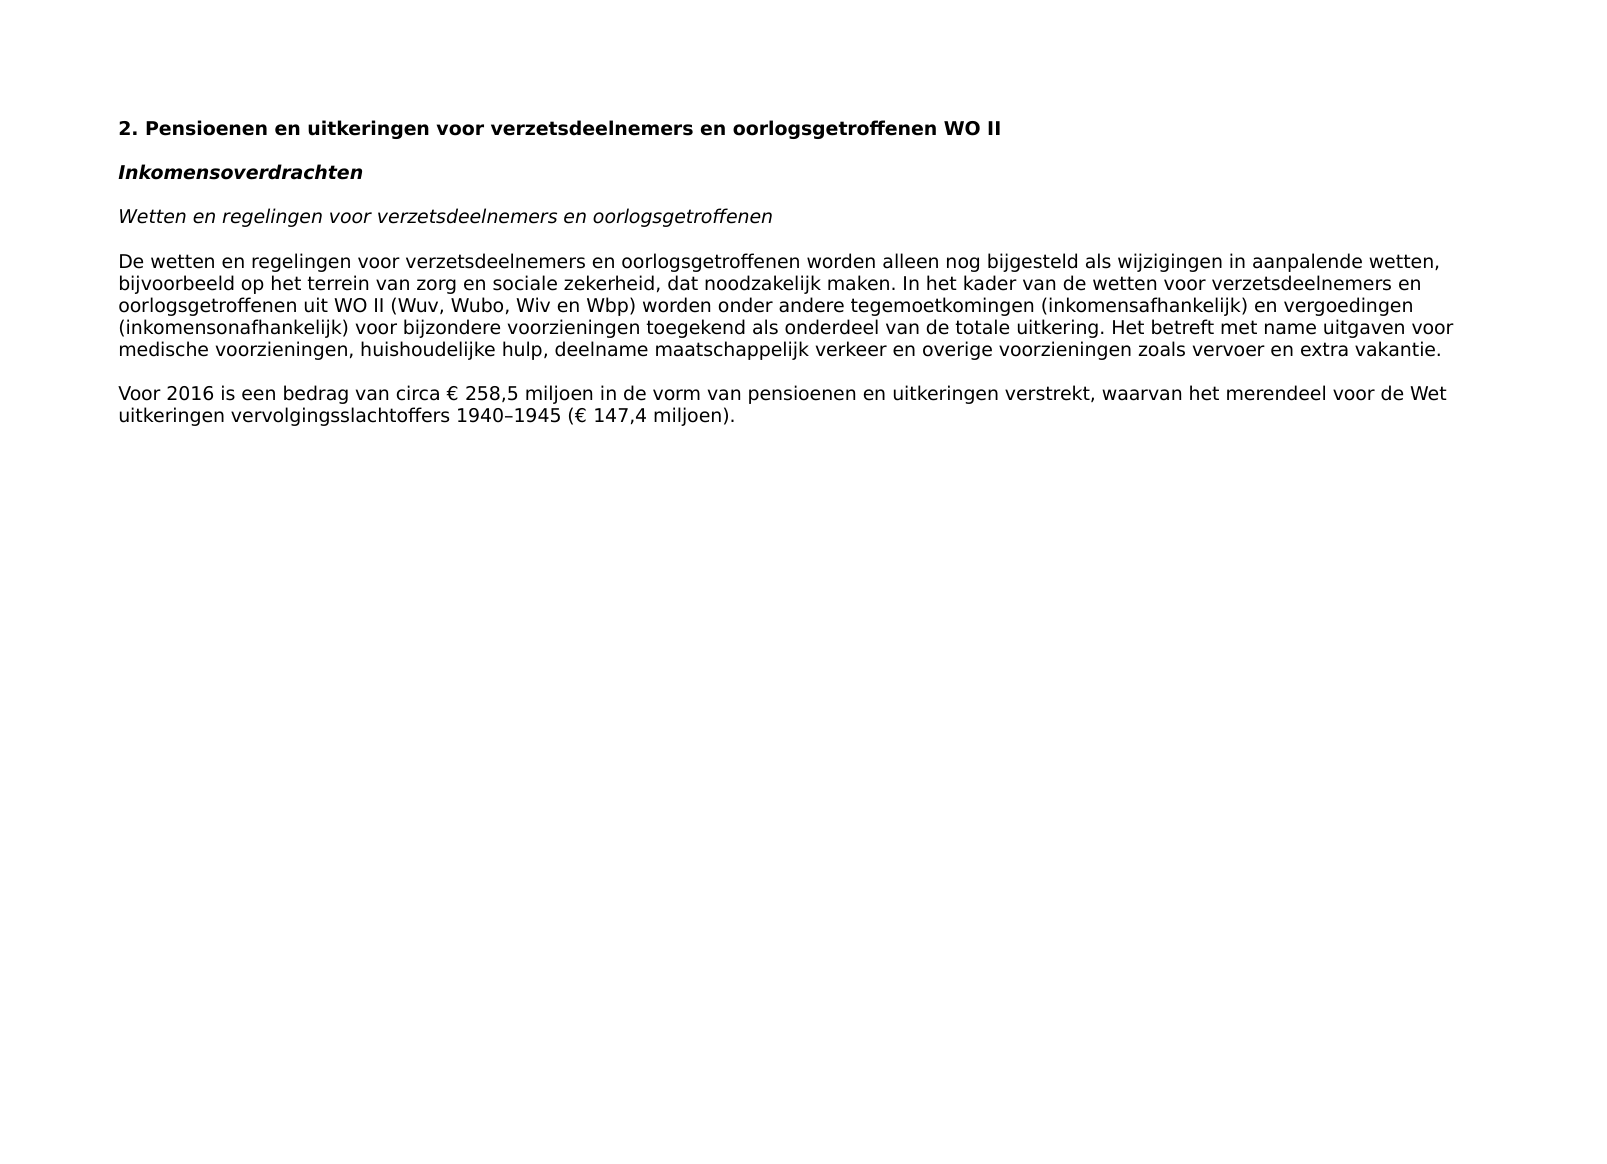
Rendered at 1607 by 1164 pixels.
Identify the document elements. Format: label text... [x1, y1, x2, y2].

subtitle Inkomensoverdrachten [118, 162, 1488, 184]
text De wetten en regelingen voor verzetsdeelnemers en oorlogsgetroffenen worden alleen nog bijgesteld als wijzigingen in aanpalende wetten, bijvoorbeeld op het terrein van zorg en sociale zekerheid, dat noodzakelijk maken. In het kader van de wetten voor verzetsdeelnemers en oorlogsgetroffenen uit WO II (Wuv, Wubo, Wiv en Wbp) worden onder andere tegemoetkomingen (inkomensafhankelijk) en vergoedingen (inkomensonafhankelijk) voor bijzondere voorzieningen toegekend als onderdeel van de totale uitkering. Het betreft met name uitgaven voor medische voorzieningen, huishoudelijke hulp, deelname maatschappelijk verkeer en overige voorzieningen zoals vervoer en extra vakantie. [118, 251, 1488, 361]
subtitle Wetten en regelingen voor verzetsdeelnemers en oorlogsgetroffenen [118, 206, 1488, 228]
subtitle 2. Pensioenen en uitkeringen voor verzetsdeelnemers en oorlogsgetroffenen WO II [118, 118, 1488, 140]
text Voor 2016 is een bedrag van circa € 258,5 miljoen in de vorm van pensioenen en uitkeringen verstrekt, waarvan het merendeel voor de Wet uitkeringen vervolgingsslachtoffers 1940–1945 (€ 147,4 miljoen). [118, 383, 1488, 427]
